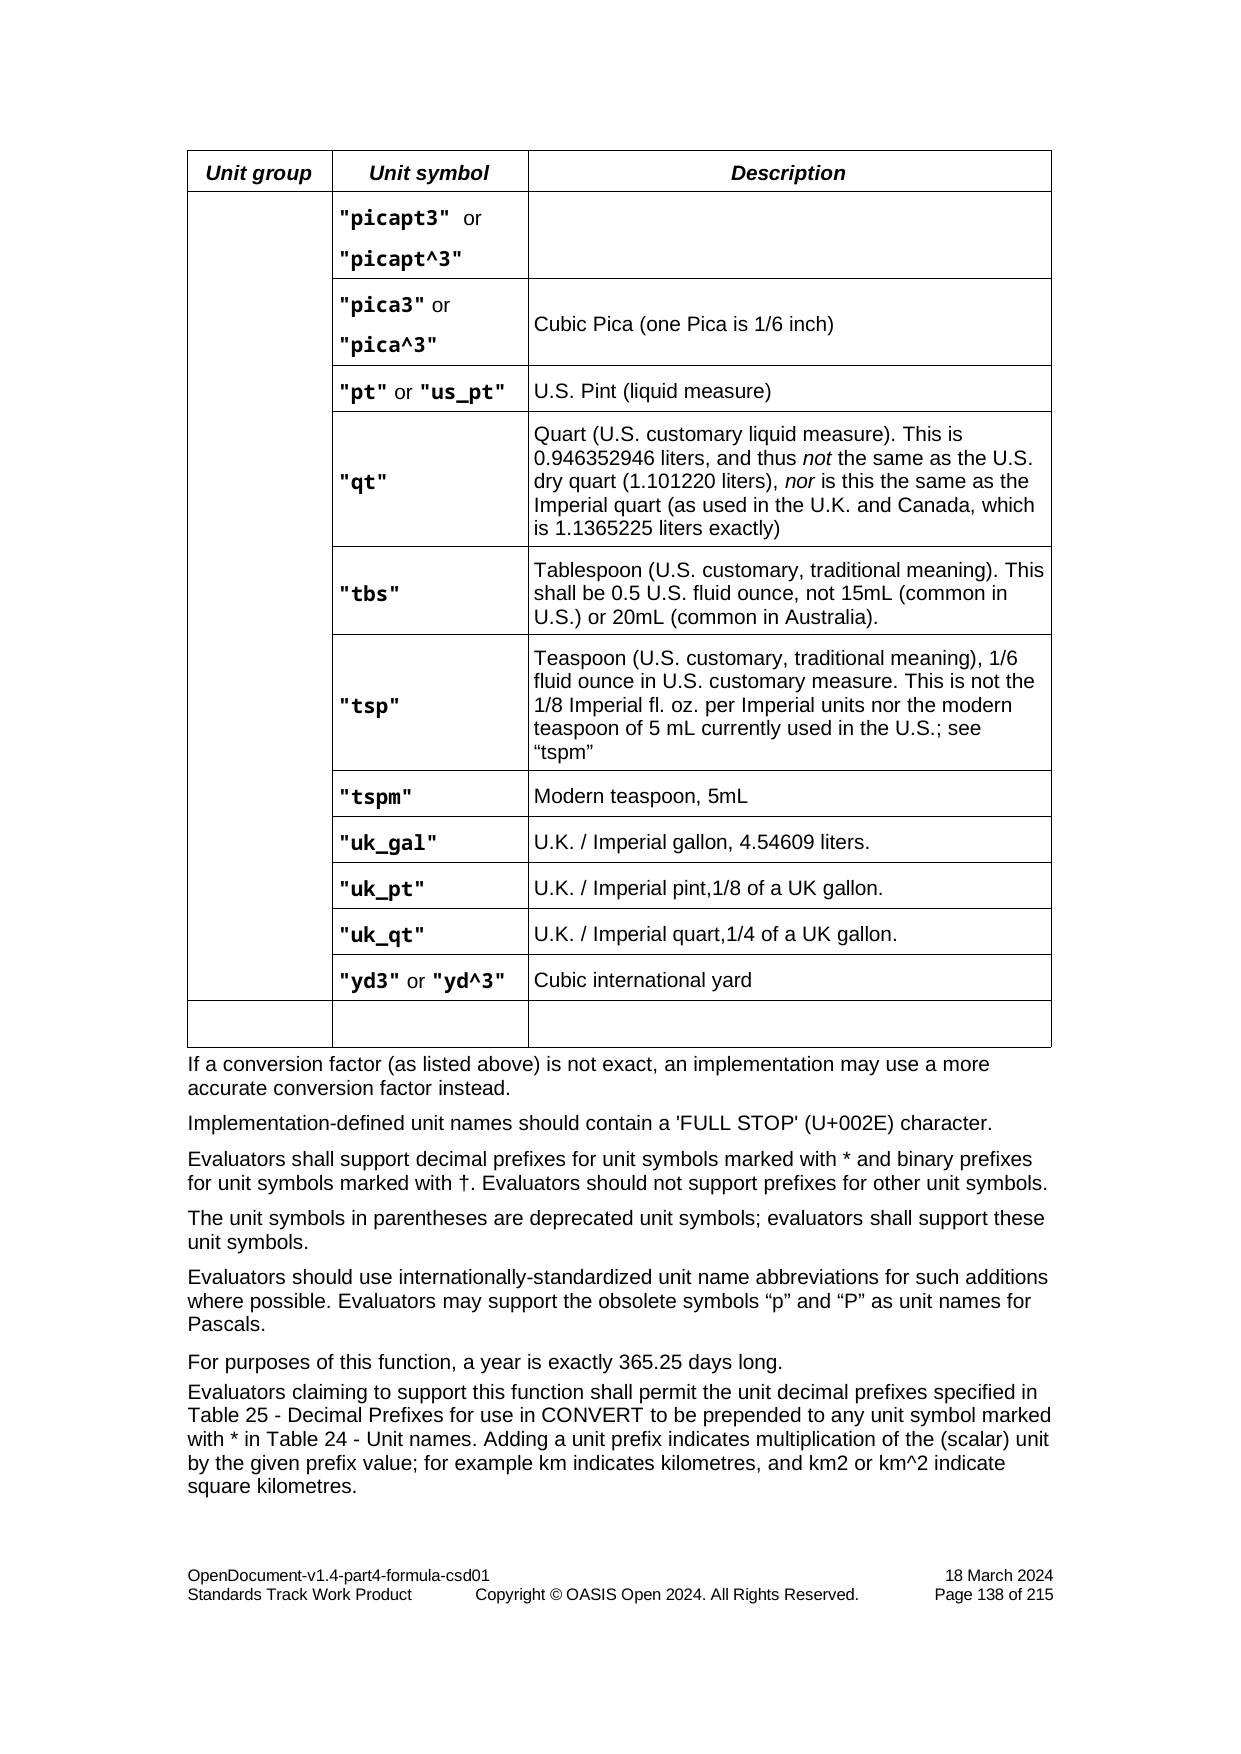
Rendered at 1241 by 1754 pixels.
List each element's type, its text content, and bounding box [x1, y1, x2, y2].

text Evaluators shall support decimal prefixes for unit symbols marked with * and binary prefixes for unit symbols marked with †. Evaluators should not support prefixes for other unit symbols. [187, 1147, 1053, 1194]
text The unit symbols in parentheses are deprecated unit symbols; evaluators shall support these unit symbols. [187, 1207, 1053, 1254]
table_cell "tsp" [333, 635, 528, 770]
table_cell "tspm" [333, 771, 528, 816]
table_cell "picapt3" or "picapt^3" [333, 192, 528, 278]
table_header Description [529, 151, 1051, 191]
table_cell [188, 1001, 332, 1047]
text Evaluators should use internationally-standardized unit name abbreviations for such additions where possible. Evaluators may support the obsolete symbols “p” and “P” as unit names for Pascals. [187, 1266, 1053, 1336]
table_cell "uk_gal" [333, 817, 528, 862]
table_cell Teaspoon (U.S. customary, traditional meaning), 1/6 fluid ounce in U.S. customary measure. This is not the 1/8 Imperial fl. oz. per Imperial units nor the modern teaspoon of 5 mL currently used in the U.S.; see “tspm” [529, 635, 1051, 770]
table_cell "pica3" or "pica^3" [333, 279, 528, 365]
table_cell U.K. / Imperial quart,1/4 of a UK gallon. [529, 909, 1051, 954]
text For purposes of this function, a year is exactly 365.25 days long. [187, 1351, 1053, 1374]
table_cell "yd3" or "yd^3" [333, 955, 528, 1000]
text If a conversion factor (as listed above) is not exact, an implementation may use a more accurate conversion factor instead. [187, 1053, 1053, 1100]
table_cell U.K. / Imperial gallon, 4.54609 liters. [529, 817, 1051, 862]
table_cell "pt" or "us_pt" [333, 366, 528, 411]
table_cell Tablespoon (U.S. customary, traditional meaning). This shall be 0.5 U.S. fluid ounce, not 15mL (common in U.S.) or 20mL (common in Australia). [529, 547, 1051, 634]
table_cell Cubic international yard [529, 955, 1051, 1000]
table_header Unit symbol [333, 151, 528, 191]
table_cell U.K. / Imperial pint,1/8 of a UK gallon. [529, 863, 1051, 908]
table_cell Cubic Pica (one Pica is 1/6 inch) [529, 279, 1051, 365]
table_header Unit group [188, 151, 332, 191]
table_cell [333, 1001, 528, 1047]
table_cell "uk_pt" [333, 863, 528, 908]
table_cell [529, 192, 1051, 278]
table_cell "qt" [333, 412, 528, 546]
table_cell "uk_qt" [333, 909, 528, 954]
table_cell "tbs" [333, 547, 528, 634]
table_cell Modern teaspoon, 5mL [529, 771, 1051, 816]
table_cell [188, 192, 332, 1000]
text Implementation-defined unit names should contain a 'FULL STOP' (U+002E) character. [187, 1112, 1053, 1135]
text Evaluators claiming to support this function shall permit the unit decimal prefixes specified in Table 25 - Decimal Prefixes for use in CONVERT to be prepended to any unit symbol marked with * in Table 24 - Unit names. Adding a unit prefix indicates multiplication of the (scalar) unit by the given prefix value; for example km indicates kilometres, and km2 or km^2 indicate square kilometres. [187, 1380, 1053, 1498]
table_cell U.S. Pint (liquid measure) [529, 366, 1051, 411]
table_cell Quart (U.S. customary liquid measure). This is 0.946352946 liters, and thus not the same as the U.S. dry quart (1.101220 liters), nor is this the same as the Imperial quart (as used in the U.K. and Canada, which is 1.1365225 liters exactly) [529, 412, 1051, 546]
table_cell [529, 1001, 1051, 1047]
